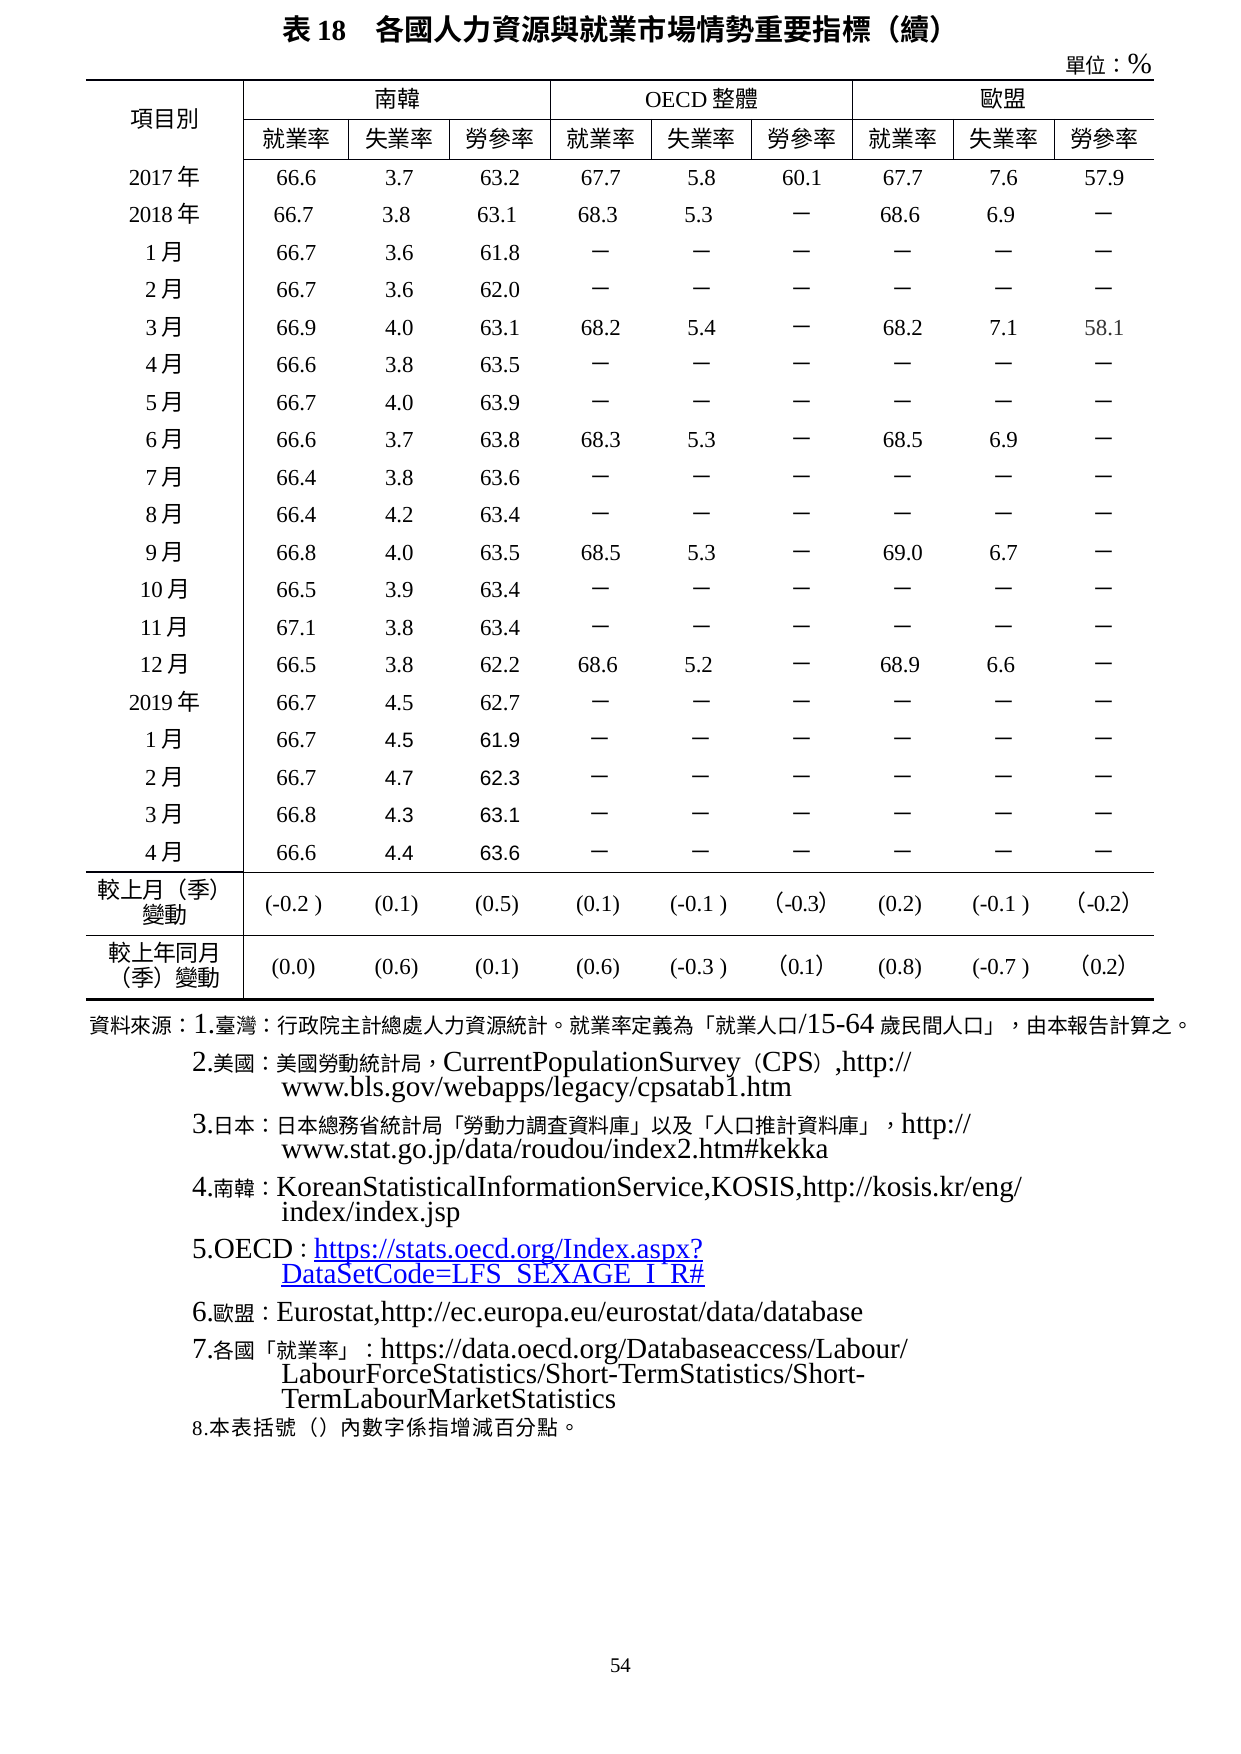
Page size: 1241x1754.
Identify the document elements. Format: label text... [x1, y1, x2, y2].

table_cell 6.9 [953, 196, 1054, 234]
table_cell (-0.1 ) [651, 873, 752, 935]
table_cell － [752, 534, 852, 571]
table_cell － [752, 571, 852, 609]
table_cell （0.1） [752, 936, 852, 998]
table_cell 66.7 [244, 271, 349, 309]
table_cell (-0.3 ) [651, 936, 752, 998]
table_cell 66.7 [244, 234, 349, 271]
table_cell － [953, 459, 1054, 496]
text 3.日本：日本總務省統計局「勞動力調査資料庫」以及「人口推計資料庫」，http://www.stat.go.jp/data/roudou/index2.htm#kekka [192, 1114, 1063, 1164]
table_cell 3.8 [349, 609, 449, 646]
table_cell － [752, 271, 852, 309]
table_cell － [1054, 646, 1154, 684]
table_cell 68.3 [550, 196, 651, 234]
table_cell － [752, 459, 852, 496]
table_cell － [1054, 571, 1154, 609]
table_cell － [953, 834, 1054, 871]
table_cell － [852, 271, 953, 309]
table_cell 66.4 [244, 459, 349, 496]
table_cell － [550, 346, 651, 384]
table_cell 6.6 [953, 646, 1054, 684]
table_cell － [550, 496, 651, 534]
table_cell 5.4 [651, 309, 752, 346]
table_cell － [752, 384, 852, 421]
table_cell 62.2 [449, 646, 550, 684]
table_cell 8月 [86, 496, 243, 534]
table_cell 67.7 [852, 160, 953, 196]
table_cell 62.7 [449, 684, 550, 721]
table_cell （-0.3） [752, 873, 852, 935]
table_cell 4.5 [349, 721, 449, 759]
table_cell － [852, 459, 953, 496]
table_cell － [752, 496, 852, 534]
table_cell (-0.2 ) [244, 873, 349, 935]
table_cell （-0.2） [1054, 873, 1154, 935]
table_cell 10月 [86, 571, 243, 609]
table_cell － [752, 721, 852, 759]
table_cell 63.4 [449, 609, 550, 646]
table_cell － [1054, 759, 1154, 796]
table_cell － [1054, 684, 1154, 721]
table_cell － [651, 384, 752, 421]
table_cell 2017年 [86, 159, 243, 196]
table_cell － [1054, 534, 1154, 571]
table_cell 就業率 [853, 120, 953, 158]
table_cell 7.1 [953, 309, 1054, 346]
table_cell 63.4 [449, 496, 550, 534]
table_cell － [852, 684, 953, 721]
table_cell － [1054, 196, 1154, 234]
table_cell － [651, 496, 752, 534]
table_cell 失業率 [349, 120, 449, 158]
text 6.歐盟：Eurostat,http://ec.europa.eu/eurostat/data/database [192, 1301, 1063, 1326]
text 表18 各國人力資源與就業市場情勢重要指標（續） [177, 21, 1063, 46]
table_cell 69.0 [852, 534, 953, 571]
table_cell － [852, 496, 953, 534]
table_cell － [752, 421, 852, 459]
table_cell 5.8 [651, 160, 752, 196]
table_cell － [651, 796, 752, 834]
table_cell － [651, 759, 752, 796]
table_cell (0.2) [852, 873, 953, 935]
table_cell 4.4 [349, 834, 449, 871]
table_cell － [953, 721, 1054, 759]
table_cell 勞參率 [1055, 120, 1154, 158]
table_cell 63.8 [449, 421, 550, 459]
table_cell 68.6 [852, 196, 953, 234]
table_cell 63.6 [449, 459, 550, 496]
table_cell － [651, 609, 752, 646]
table_cell (0.6) [550, 936, 651, 998]
table_cell － [752, 796, 852, 834]
table_header 南韓 [244, 81, 550, 119]
table_cell 66.8 [244, 534, 349, 571]
table_cell 66.6 [244, 834, 349, 871]
table_cell 66.8 [244, 796, 349, 834]
table_cell 62.3 [449, 759, 550, 796]
table_cell 68.2 [852, 309, 953, 346]
table_cell 5.3 [651, 534, 752, 571]
table_cell 4.0 [349, 384, 449, 421]
table_cell － [852, 571, 953, 609]
table_cell － [550, 384, 651, 421]
table_cell 2018年 [86, 196, 243, 234]
table_cell 63.6 [449, 834, 550, 871]
table_cell 63.9 [449, 384, 550, 421]
table_cell 4.0 [349, 309, 449, 346]
table_cell 較上月（季） 變動 [86, 873, 243, 935]
table_cell (-0.7 ) [953, 936, 1054, 998]
table_cell － [953, 346, 1054, 384]
table_cell － [953, 384, 1054, 421]
table_cell 66.6 [244, 160, 349, 196]
table_cell 62.0 [449, 271, 550, 309]
table_cell － [651, 234, 752, 271]
table_header 歐盟 [853, 81, 1154, 119]
text 8.本表括號（）內數字係指增減百分點。 [192, 1414, 1063, 1441]
table_cell － [550, 609, 651, 646]
table_cell － [953, 571, 1054, 609]
table_cell 9月 [86, 534, 243, 571]
table_cell 3月 [86, 796, 243, 834]
table_cell － [1054, 721, 1154, 759]
table_cell － [752, 646, 852, 684]
table_cell (0.5) [449, 873, 550, 935]
table_cell － [1054, 421, 1154, 459]
table_cell － [550, 721, 651, 759]
table_cell － [752, 609, 852, 646]
table_cell － [1054, 346, 1154, 384]
table_cell － [651, 571, 752, 609]
table_cell 4.7 [349, 759, 449, 796]
table_cell － [1054, 796, 1154, 834]
table_cell (0.1) [449, 936, 550, 998]
table_cell 4.3 [349, 796, 449, 834]
table_cell － [1054, 496, 1154, 534]
table_cell － [953, 234, 1054, 271]
table_cell 勞參率 [450, 120, 550, 158]
table_cell － [953, 496, 1054, 534]
table_cell － [852, 346, 953, 384]
table_cell 11月 [86, 609, 243, 646]
text 資料來源：1.臺灣：行政院主計總處人力資源統計。就業率定義為「就業人口/15-64歲民間人口」，由本報告計算之。 [89, 1014, 1181, 1039]
table_cell 3.6 [349, 234, 449, 271]
table_cell 3.8 [349, 646, 449, 684]
table_cell (-0.1 ) [953, 873, 1054, 935]
table_cell 失業率 [652, 120, 751, 158]
table_cell － [852, 796, 953, 834]
table_cell 68.5 [550, 534, 651, 571]
table_cell 6.9 [953, 421, 1054, 459]
table_cell － [852, 384, 953, 421]
table_cell 較上年同月（季）變動 [86, 936, 243, 998]
table_cell － [651, 271, 752, 309]
table_cell 3.7 [349, 421, 449, 459]
table_cell 68.5 [852, 421, 953, 459]
table_cell 66.6 [244, 421, 349, 459]
table_cell － [550, 834, 651, 871]
table_cell － [953, 609, 1054, 646]
table_cell － [852, 721, 953, 759]
table_cell － [651, 684, 752, 721]
table_cell 63.5 [449, 346, 550, 384]
table_cell 7月 [86, 459, 243, 496]
table_cell － [953, 796, 1054, 834]
table_cell (0.1) [550, 873, 651, 935]
table_cell 66.9 [244, 309, 349, 346]
table_cell 66.7 [244, 759, 349, 796]
table_cell － [1054, 834, 1154, 871]
table_cell 3.9 [349, 571, 449, 609]
table_cell 60.1 [752, 160, 852, 196]
table_cell 6月 [86, 421, 243, 459]
table_cell － [953, 759, 1054, 796]
table_cell － [752, 759, 852, 796]
text 2.美國：美國勞動統計局，CurrentPopulationSurvey（CPS）,http://www.bls.gov/webapps/legacy/cpsatab1.htm [192, 1051, 1063, 1101]
table_cell (0.8) [852, 936, 953, 998]
table_cell 就業率 [551, 120, 651, 158]
table_cell 5月 [86, 384, 243, 421]
table_header 項目別 [86, 81, 243, 158]
table_cell 68.2 [550, 309, 651, 346]
table_cell 63.1 [449, 309, 550, 346]
table_cell 57.9 [1054, 160, 1154, 196]
table_cell － [852, 834, 953, 871]
table_cell － [752, 234, 852, 271]
table_cell 4月 [86, 346, 243, 384]
table_cell 2月 [86, 271, 243, 309]
table_cell 5.3 [651, 196, 752, 234]
table_cell － [550, 796, 651, 834]
table_cell 3.8 [349, 346, 449, 384]
table_cell 66.7 [244, 721, 349, 759]
table_cell － [651, 721, 752, 759]
table_cell 68.3 [550, 421, 651, 459]
table_cell － [1054, 384, 1154, 421]
table_cell 66.7 [244, 684, 349, 721]
table_cell － [550, 234, 651, 271]
table_cell 66.6 [244, 346, 349, 384]
table_cell － [852, 759, 953, 796]
table_cell － [550, 459, 651, 496]
table_cell 58.1 [1054, 309, 1154, 346]
table_cell － [752, 346, 852, 384]
text 4.南韓：KoreanStatisticalInformationService,KOSIS,http://kosis.kr/eng/index/index.jsp [192, 1176, 1063, 1226]
table_cell － [752, 834, 852, 871]
table_cell (0.1) [349, 873, 449, 935]
table_cell 61.8 [449, 234, 550, 271]
table_cell 1月 [86, 234, 243, 271]
table_cell 4月 [86, 834, 243, 871]
table_cell 66.7 [244, 196, 349, 234]
table_cell － [752, 684, 852, 721]
table_cell － [1054, 271, 1154, 309]
table_cell 4.0 [349, 534, 449, 571]
table_header OECD整體 [551, 81, 852, 119]
table_cell 66.5 [244, 571, 349, 609]
table_cell 1月 [86, 721, 243, 759]
table_cell 68.6 [550, 646, 651, 684]
table_cell － [651, 459, 752, 496]
table_cell － [550, 684, 651, 721]
table_cell 61.9 [449, 721, 550, 759]
text 5.OECD：https://stats.oecd.org/Index.aspx?DataSetCode=LFS_SEXAGE_I_R# [192, 1239, 1063, 1289]
table_cell 67.7 [550, 160, 651, 196]
table_cell (0.0) [244, 936, 349, 998]
table_cell － [1054, 609, 1154, 646]
table_cell 3.6 [349, 271, 449, 309]
table_cell － [550, 571, 651, 609]
table_cell 63.2 [449, 160, 550, 196]
table_cell 63.4 [449, 571, 550, 609]
table_cell － [651, 834, 752, 871]
table_cell － [953, 271, 1054, 309]
table_cell 5.2 [651, 646, 752, 684]
table_cell 4.2 [349, 496, 449, 534]
table_cell 67.1 [244, 609, 349, 646]
table_cell － [752, 196, 852, 234]
table_cell 失業率 [954, 120, 1054, 158]
table_cell (0.6) [349, 936, 449, 998]
table_cell 3月 [86, 309, 243, 346]
text 單位：% [198, 46, 1151, 79]
table_cell － [651, 346, 752, 384]
table_cell 12月 [86, 646, 243, 684]
table_cell 4.5 [349, 684, 449, 721]
table_cell － [1054, 459, 1154, 496]
table_cell （0.2） [1054, 936, 1154, 998]
table_cell － [852, 609, 953, 646]
text 7.各國「就業率」：https://data.oecd.org/Databaseaccess/Labour/LabourForceStatistics/Short-TermStatistics/Short-TermLabourMarketStatistics [192, 1339, 1063, 1414]
table_cell 3.7 [349, 160, 449, 196]
table_cell 63.1 [449, 796, 550, 834]
table_cell 3.8 [349, 459, 449, 496]
table_cell 3.8 [349, 196, 449, 234]
table_cell 2月 [86, 759, 243, 796]
table_cell 63.1 [449, 196, 550, 234]
table_cell 5.3 [651, 421, 752, 459]
table_cell 6.7 [953, 534, 1054, 571]
table_cell 勞參率 [752, 120, 852, 158]
table_cell 66.5 [244, 646, 349, 684]
table_cell － [1054, 234, 1154, 271]
table_cell 63.5 [449, 534, 550, 571]
table_cell － [550, 759, 651, 796]
table_cell － [752, 309, 852, 346]
table_cell 就業率 [244, 120, 348, 158]
table_cell － [953, 684, 1054, 721]
table_cell － [852, 234, 953, 271]
table_cell 7.6 [953, 160, 1054, 196]
table_cell 66.4 [244, 496, 349, 534]
table_cell 66.7 [244, 384, 349, 421]
table_cell － [550, 271, 651, 309]
table_cell 2019年 [86, 684, 243, 721]
table_cell 68.9 [852, 646, 953, 684]
